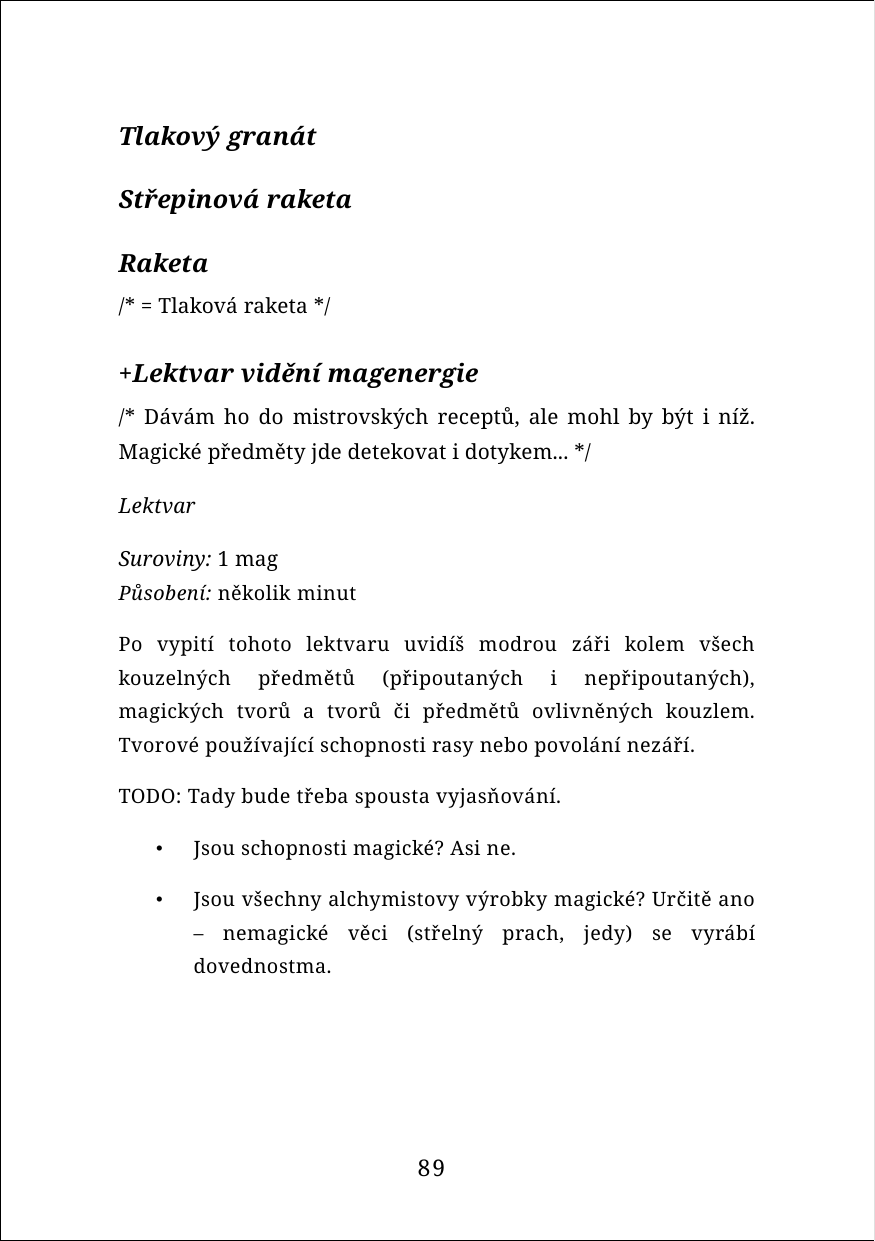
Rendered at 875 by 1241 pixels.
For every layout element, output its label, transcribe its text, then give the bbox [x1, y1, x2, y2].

subtitle Střepinová raketa [118, 182, 756, 216]
text Suroviny: 1 mag Působení: několik minut [118, 544, 756, 606]
subtitle Tlakový granát [118, 118, 756, 152]
text /* = Tlaková raketa */ [118, 291, 756, 319]
subtitle +Lektvar vidění magenergie [118, 356, 756, 390]
list Jsou schopnosti magické? Asi ne. [156, 834, 756, 861]
text TODO: Tady bude třeba spousta vyjasňování. [118, 783, 756, 810]
text Po vypití tohoto lektvaru uvidíš modrou záři kolem všech kouzelných předmětů (připoutaných i nepřipoutaných), magických tvorů a tvorů či předmětů ovlivněných kouzlem. Tvorové používající schopnosti rasy nebo povolání nezáří. [118, 630, 756, 758]
text /* Dávám ho do mistrovských receptů, ale mohl by být i níž. Magické předměty jde detekovat i dotykem... */ [118, 402, 756, 466]
text Lektvar [118, 491, 756, 519]
subtitle Raketa [118, 245, 756, 279]
list Jsou všechny alchymistovy výrobky magické? Určitě ano – nemagické věci (střelný prach, jedy) se vyrábí dovednostma. [156, 885, 756, 980]
